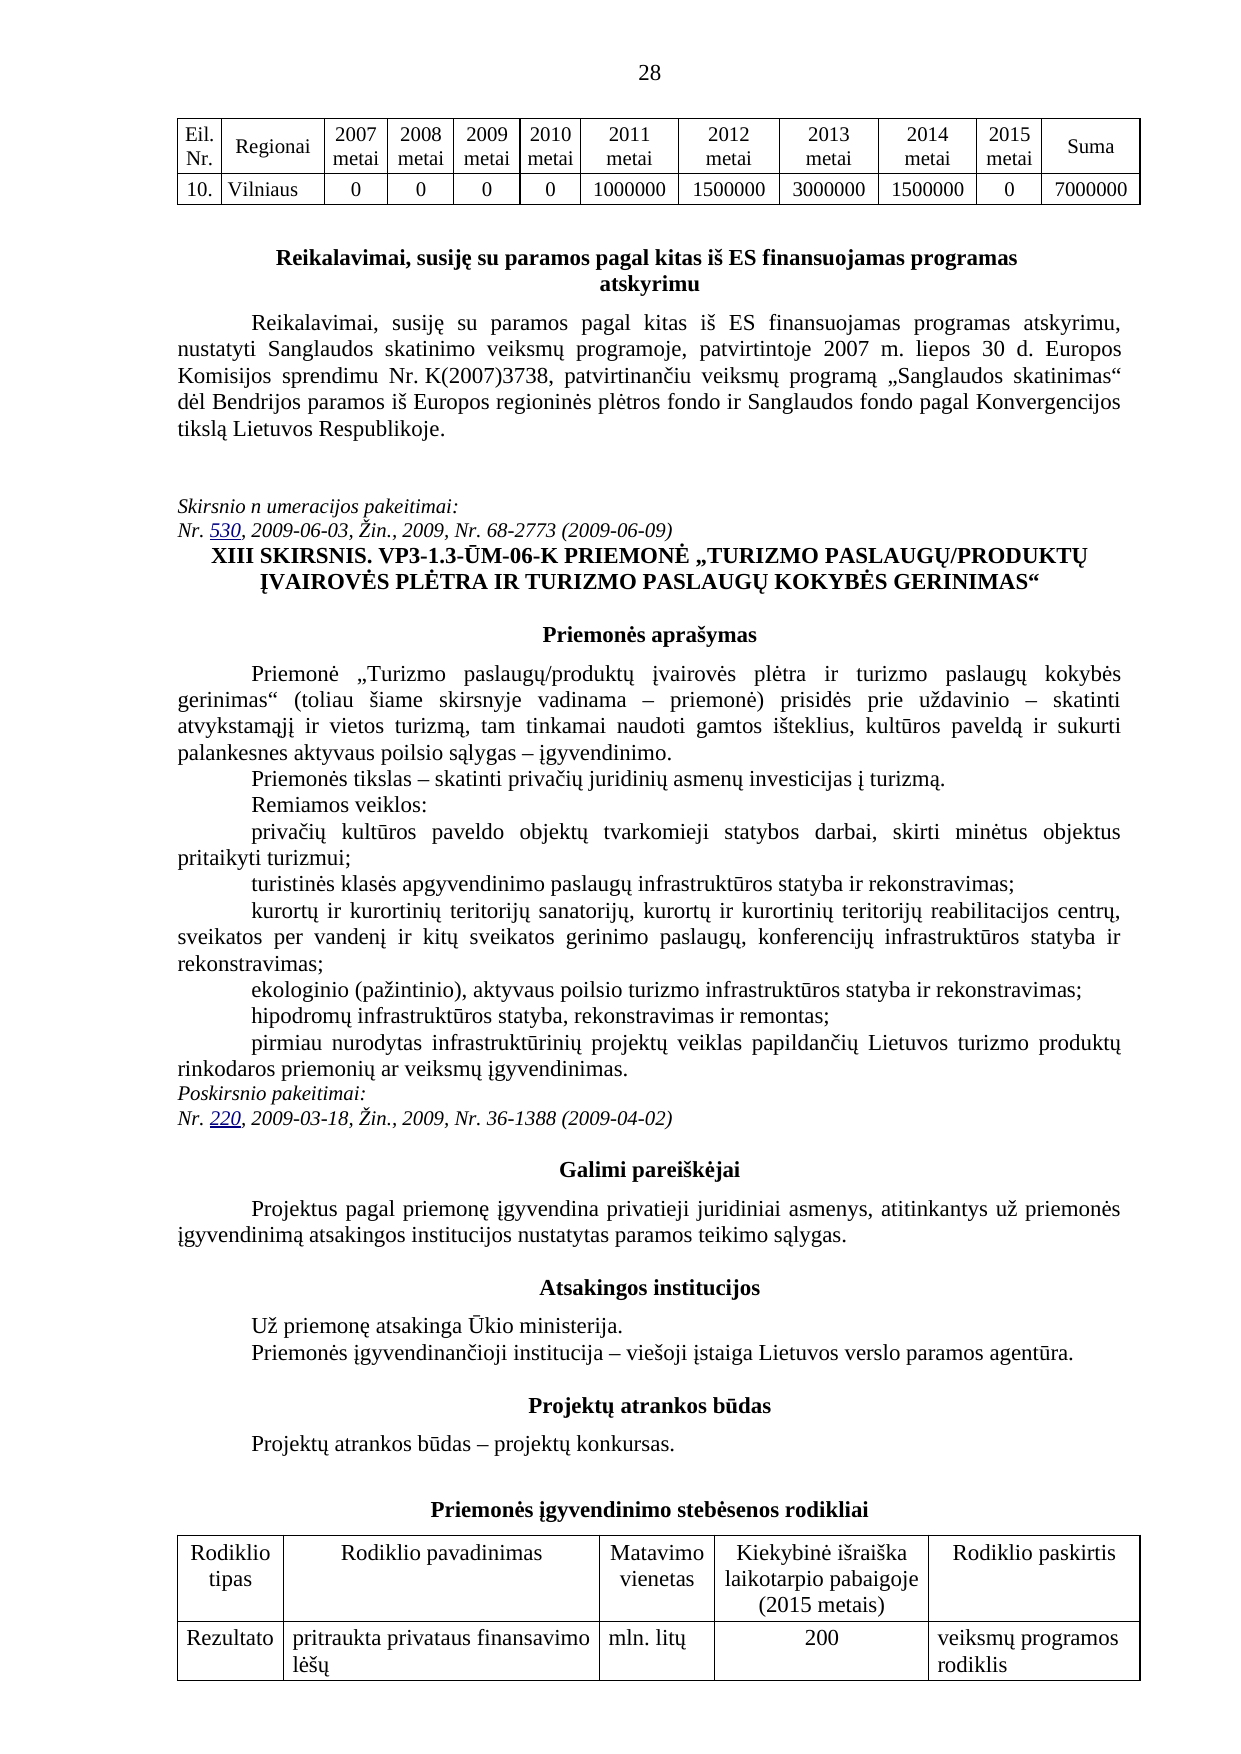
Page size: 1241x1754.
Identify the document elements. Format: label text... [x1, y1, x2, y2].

table_header Rodiklio tipas [178, 1536, 283, 1621]
table_cell Rezultato [178, 1622, 283, 1680]
text Reikalavimai, susiję su paramos pagal kitas iš ES finansuojamas programas atskyrimu [177, 244, 1122, 297]
text kurortų ir kurortinių teritorijų sanatorijų, kurortų ir kurortinių teritorijų reabilitacijos centrų, sveikatos per vandenį ir kitų sveikatos gerinimo paslaugų, konferencijų infrastruktūros statyba ir rekonstravimas; [177, 897, 1122, 976]
table_cell 10. [178, 174, 221, 204]
table_header Eil. Nr. [178, 119, 221, 173]
text Projektus pagal priemonę įgyvendina privatieji juridiniai asmenys, atitinkantys už priemonės įgyvendinimą atsakingos institucijos nustatytas paramos teikimo sąlygas. [177, 1195, 1122, 1247]
table_cell Vilniaus [222, 174, 324, 204]
table_cell 0 [521, 174, 580, 204]
table_header 2010 metai [521, 119, 580, 173]
table_header Kiekybinė išraiška laikotarpio pabaigoje (2015 metais) [715, 1536, 928, 1621]
table_header 2014 metai [879, 119, 976, 173]
table_header Rodiklio pavadinimas [284, 1536, 599, 1621]
table_header Suma [1042, 119, 1139, 173]
text Priemonė „Turizmo paslaugų/produktų įvairovės plėtra ir turizmo paslaugų kokybės gerinimas“ (toliau šiame skirsnyje vadinama – priemonė) prisidės prie uždavinio – skatinti atvykstamąjį ir vietos turizmą, tam tinkamai naudoti gamtos išteklius, kultūros paveldą ir sukurti palankesnes aktyvaus poilsio sąlygas – įgyvendinimo. [177, 660, 1122, 765]
text privačių kultūros paveldo objektų tvarkomieji statybos darbai, skirti minėtus objektus pritaikyti turizmui; [177, 818, 1122, 871]
table_cell 0 [388, 174, 453, 204]
table_header Regionai [222, 119, 324, 173]
table_cell 3000000 [780, 174, 878, 204]
text Projektų atrankos būdas [177, 1392, 1122, 1418]
text Priemonės įgyvendinančioji institucija – viešoji įstaiga Lietuvos verslo paramos agentūra. [177, 1339, 1122, 1365]
table_cell pritraukta privataus finansavimo lėšų [284, 1622, 599, 1680]
table_header 2009 metai [454, 119, 519, 173]
text hipodromų infrastruktūros statyba, rekonstravimas ir remontas; [177, 1002, 1122, 1029]
table_cell 1500000 [879, 174, 976, 204]
text Nr. 220, 2009-03-18, Žin., 2009, Nr. 36-1388 (2009-04-02) [177, 1105, 1122, 1129]
text ekologinio (pažintinio), aktyvaus poilsio turizmo infrastruktūros statyba ir rekonstravimas; [177, 976, 1122, 1002]
text Priemonės tikslas – skatinti privačių juridinių asmenų investicijas į turizmą. [177, 765, 1122, 791]
table_header 2008 metai [388, 119, 453, 173]
text Poskirsnio pakeitimai: [177, 1081, 1122, 1105]
table_cell 0 [977, 174, 1041, 204]
table_header 2011 metai [581, 119, 678, 173]
table_header Rodiklio paskirtis [929, 1536, 1139, 1621]
text pirmiau nurodytas infrastruktūrinių projektų veiklas papildančių Lietuvos turizmo produktų rinkodaros priemonių ar veiksmų įgyvendinimas. [177, 1029, 1122, 1081]
table_cell 0 [325, 174, 387, 204]
table_header 2015 metai [977, 119, 1041, 173]
table_header 2007 metai [325, 119, 387, 173]
text turistinės klasės apgyvendinimo paslaugų infrastruktūros statyba ir rekonstravimas; [177, 871, 1122, 897]
table_header 2013 metai [780, 119, 878, 173]
text Remiamos veiklos: [177, 791, 1122, 818]
text Priemonės įgyvendinimo stebėsenos rodikliai [177, 1496, 1122, 1522]
text Atsakingos institucijos [177, 1274, 1122, 1300]
table_cell 7000000 [1042, 174, 1139, 204]
table_cell 1000000 [581, 174, 678, 204]
text Projektų atrankos būdas – projektų konkursas. [177, 1431, 1122, 1457]
text Priemonės aprašymas [177, 621, 1122, 647]
table_header 2012 metai [679, 119, 779, 173]
table_cell veiksmų programos rodiklis [929, 1622, 1139, 1680]
table_header Matavimo vienetas [600, 1536, 714, 1621]
text Nr. 530, 2009-06-03, Žin., 2009, Nr. 68-2773 (2009-06-09) [177, 518, 1122, 542]
table_cell 0 [454, 174, 519, 204]
subtitle XIII SKIRSNIS. VP3-1.3-ŪM-06-K PRIEMONĖ „TURIZMO PASLAUGŲ/PRODUKTŲ ĮVAIROVĖS PLĖTRA IR TURIZMO PASLAUGŲ KOKYBĖS GERINIMAS“ [177, 542, 1122, 594]
text Skirsnio n umeracijos pakeitimai: [177, 494, 1122, 518]
table_cell 1500000 [679, 174, 779, 204]
table_cell 200 [715, 1622, 928, 1680]
text Galimi pareiškėjai [177, 1156, 1122, 1182]
text Už priemonę atsakinga Ūkio ministerija. [177, 1313, 1122, 1339]
table_cell mln. litų [600, 1622, 714, 1680]
text Reikalavimai, susiję su paramos pagal kitas iš ES finansuojamas programas atskyrimu, nustatyti Sanglaudos skatinimo veiksmų programoje, patvirtintoje 2007 m. liepos 30 d. Europos Komisijos sprendimu Nr. K(2007)3738, patvirtinančiu veiksmų programą „Sanglaudos skatinimas“ dėl Bendrijos paramos iš Europos regioninės plėtros fondo ir Sanglaudos fondo pagal Konvergencijos tikslą Lietuvos Respublikoje. [177, 309, 1122, 441]
